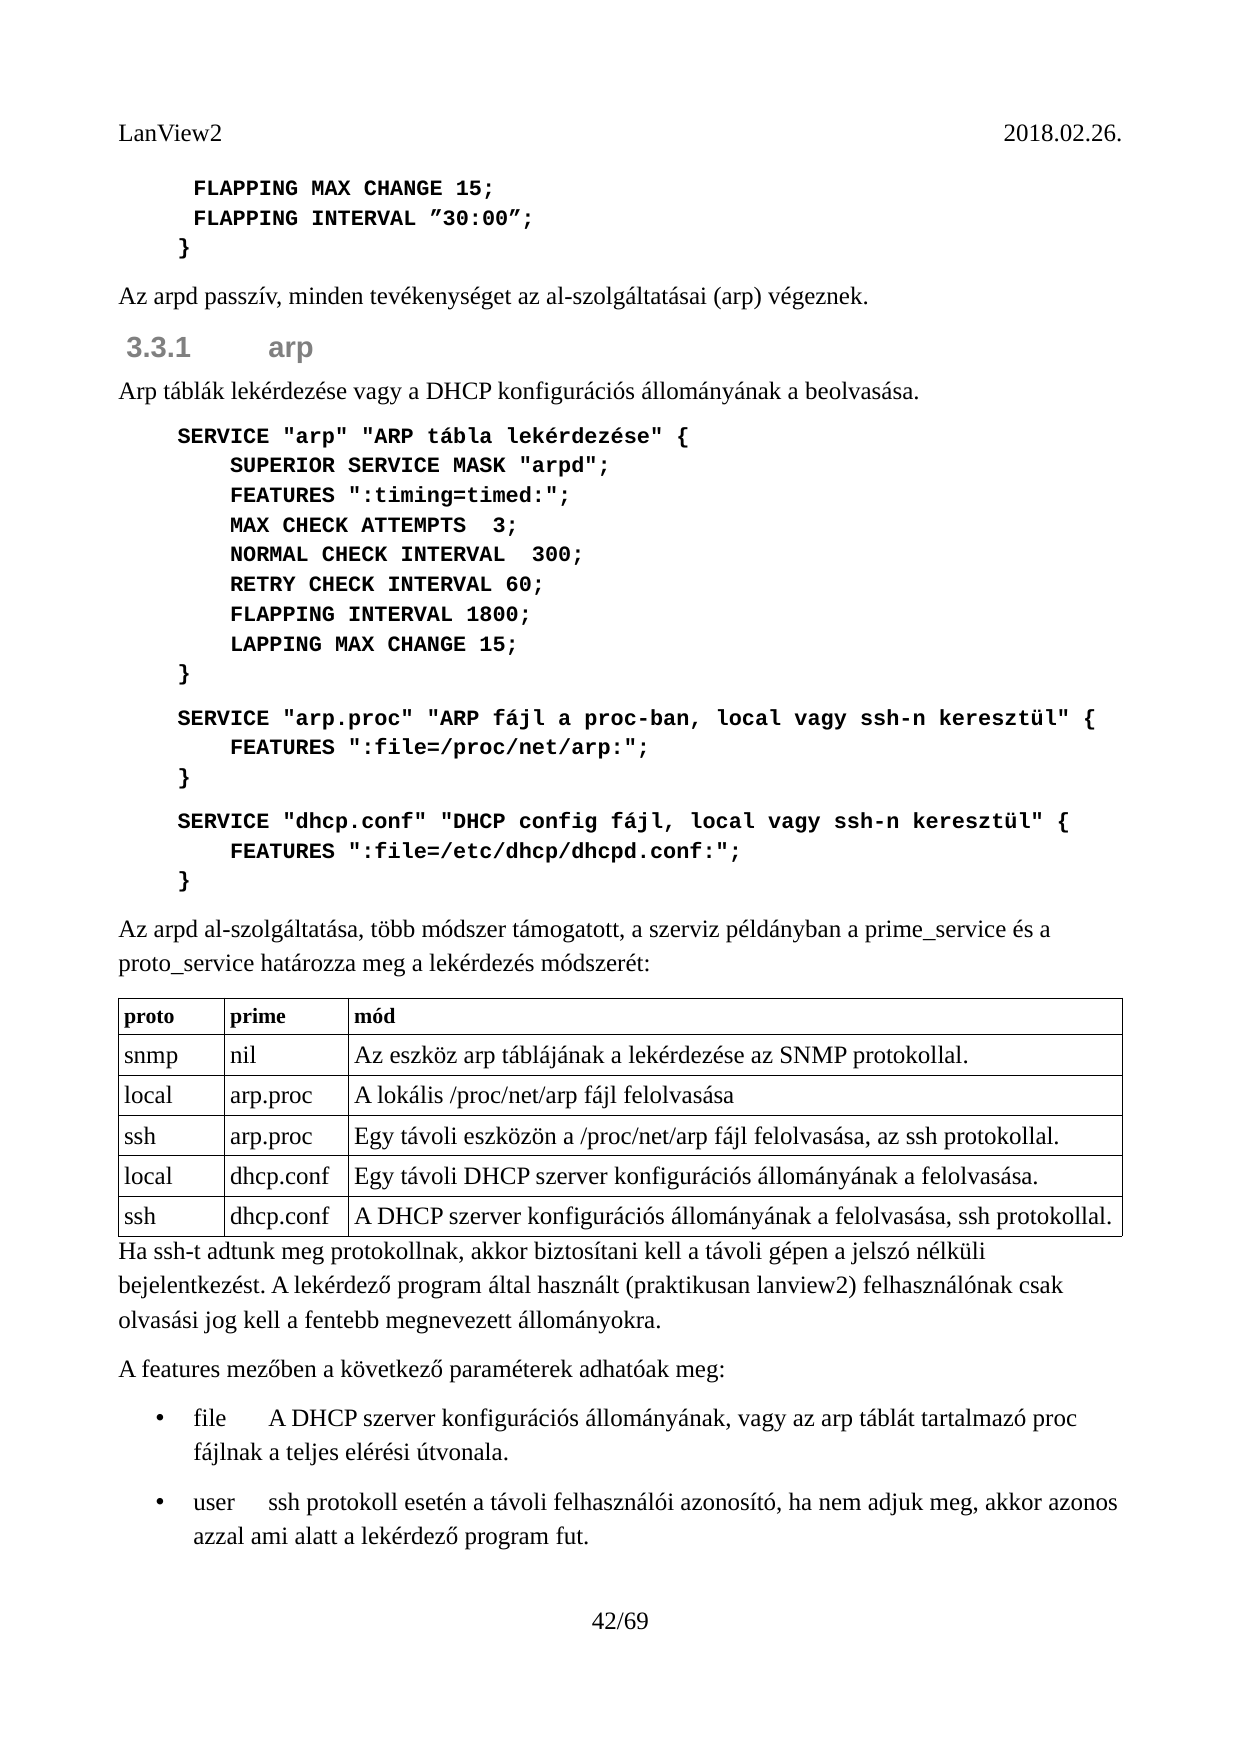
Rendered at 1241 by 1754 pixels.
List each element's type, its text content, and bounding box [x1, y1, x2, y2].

table_cell nil [225, 1035, 348, 1074]
text Arp táblák lekérdezése vagy a DHCP konfigurációs állományának a beolvasása. [118, 376, 1122, 404]
table_cell snmp [119, 1035, 224, 1074]
table_cell Az eszköz arp táblájának a lekérdezése az SNMP protokollal. [349, 1035, 1122, 1074]
table_cell dhcp.conf [225, 1197, 348, 1236]
text Az arpd al-szolgáltatása, több módszer támogatott, a szerviz példányban a prime_service és a proto_service határozza meg a lekérdezés módszerét: [118, 914, 1122, 977]
text SERVICE "arp" "ARP tábla lekérdezése" { SUPERIOR SERVICE MASK "arpd"; FEATURES ":timing=timed:"; MAX CHECK ATTEMPTS 3; NORMAL CHECK INTERVAL 300; RETRY CHECK INTERVAL 60; FLAPPING INTERVAL 1800; LAPPING MAX CHANGE 15; } [177, 425, 1122, 687]
subtitle arp [118, 330, 1122, 363]
text Az arpd passzív, minden tevékenységet az al-szolgáltatásai (arp) végeznek. [118, 281, 1122, 309]
table_cell local [119, 1076, 224, 1115]
list file A DHCP szerver konfigurációs állományának, vagy az arp táblát tartalmazó proc fájlnak a teljes elérési útvonala. [156, 1403, 1122, 1466]
text FLAPPING MAX CHANGE 15; FLAPPING INTERVAL ”30:00”; } [177, 177, 1122, 261]
text Ha ssh-t adtunk meg protokollnak, akkor biztosítani kell a távoli gépen a jelszó nélküli bejelentkezést. A lekérdező program által használt (praktikusan lanview2) felhasználónak csak olvasási jog kell a fentebb megnevezett állományokra. [118, 1237, 1122, 1334]
table_cell A lokális /proc/net/arp fájl felolvasása [349, 1076, 1122, 1115]
table_header proto [119, 999, 224, 1034]
text SERVICE "dhcp.conf" "DHCP config fájl, local vagy ssh-n keresztül" { FEATURES ":file=/etc/dhcp/dhcpd.conf:"; } [177, 810, 1122, 894]
table_cell Egy távoli eszközön a /proc/net/arp fájl felolvasása, az ssh protokollal. [349, 1116, 1122, 1155]
table_cell arp.proc [225, 1116, 348, 1155]
table_header mód [349, 999, 1122, 1034]
table_header prime [225, 999, 348, 1034]
table_cell arp.proc [225, 1076, 348, 1115]
table_cell local [119, 1156, 224, 1196]
table_cell dhcp.conf [225, 1156, 348, 1196]
table_cell Egy távoli DHCP szerver konfigurációs állományának a felolvasása. [349, 1156, 1122, 1196]
text A features mezőben a következő paraméterek adhatóak meg: [118, 1354, 1122, 1383]
text SERVICE "arp.proc" "ARP fájl a proc-ban, local vagy ssh-n keresztül" { FEATURES ":file=/proc/net/arp:"; } [177, 707, 1122, 791]
table_cell ssh [119, 1116, 224, 1155]
list user ssh protokoll esetén a távoli felhasználói azonosító, ha nem adjuk meg, akkor azonos azzal ami alatt a lekérdező program fut. [156, 1487, 1122, 1550]
table_cell ssh [119, 1197, 224, 1236]
table_cell A DHCP szerver konfigurációs állományának a felolvasása, ssh protokollal. [349, 1197, 1122, 1236]
